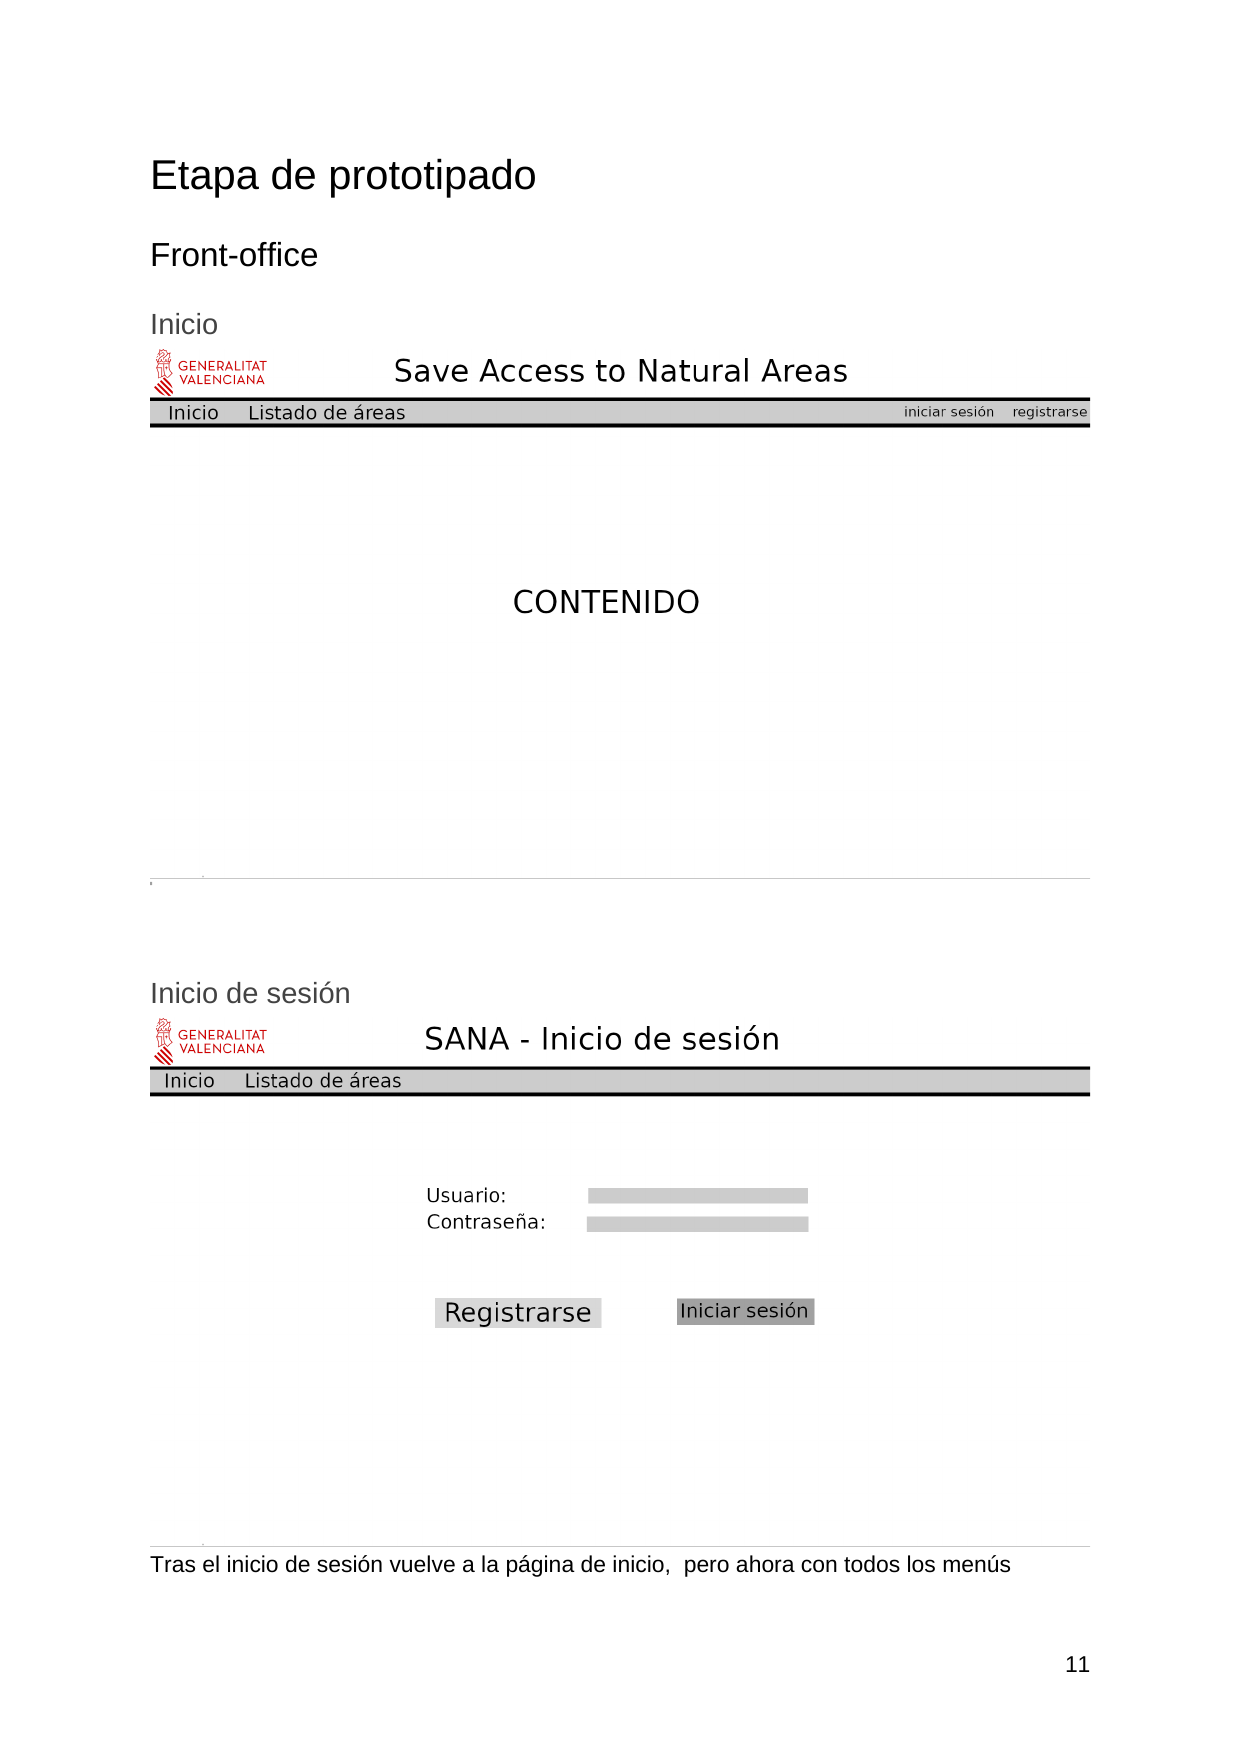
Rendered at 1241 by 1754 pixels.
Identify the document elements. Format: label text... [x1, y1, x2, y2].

picture [150, 1017, 1091, 1547]
subtitle Inicio de sesión [150, 976, 1090, 1009]
text Tras el inicio de sesión vuelve a la página de inicio, pero ahora con todos los menús [150, 1551, 1090, 1577]
subtitle Etapa de prototipado [150, 150, 1090, 198]
picture [150, 349, 1091, 879]
subtitle Front-office [150, 235, 1090, 274]
subtitle Inicio [150, 307, 1090, 341]
